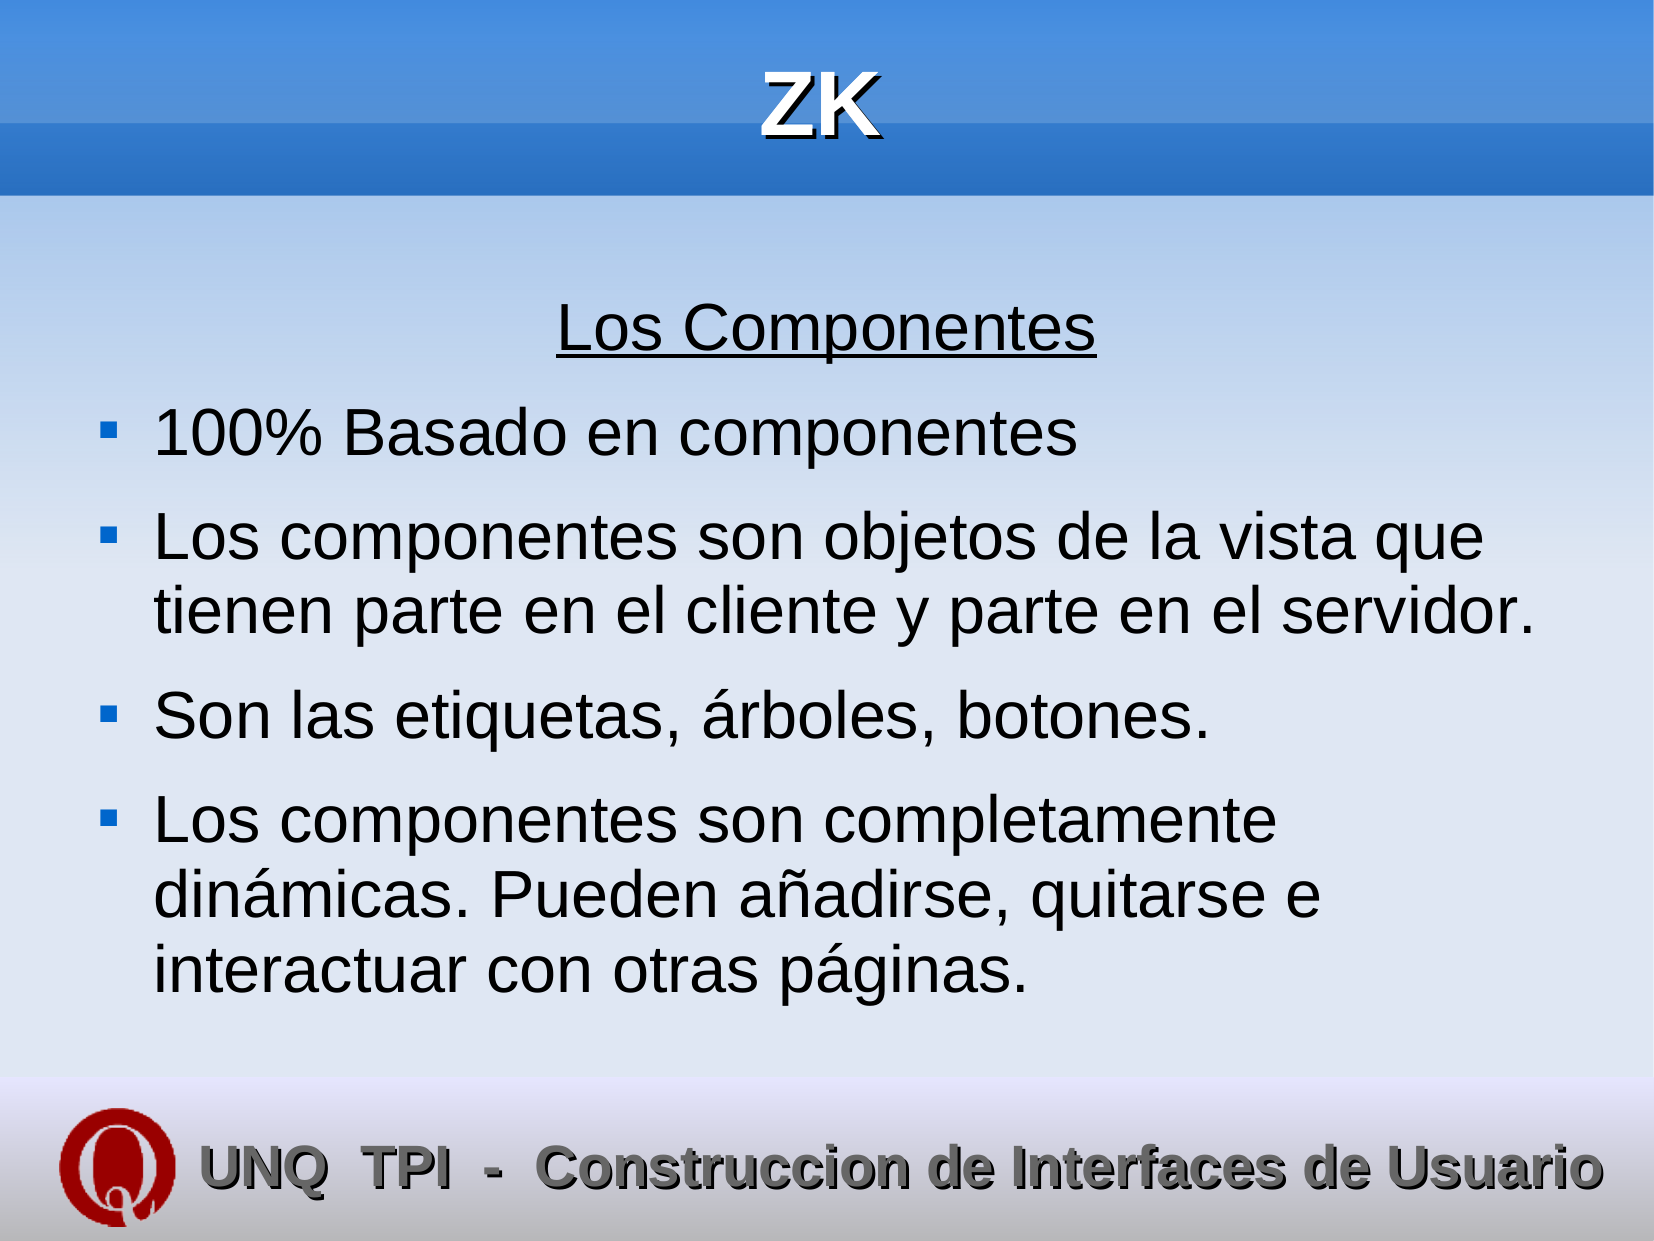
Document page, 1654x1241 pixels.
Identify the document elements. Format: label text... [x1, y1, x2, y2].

list Los Componentes 100% Basado en componentes Los componentes son objetos de la vista que tienen parte en el cliente y parte en el servidor. Son las etiquetas, árboles, botones. Los componentes son completamente dinámicas. Pueden añadirse, quitarse e interactuar con otras páginas. [82, 290, 1571, 1077]
picture [59, 1108, 178, 1227]
title ZK [76, 0, 1566, 208]
picture [0, 0, 1654, 1077]
title UNQ TPI - Construccion de Interfaces de Usuario [0, 1077, 1654, 1241]
